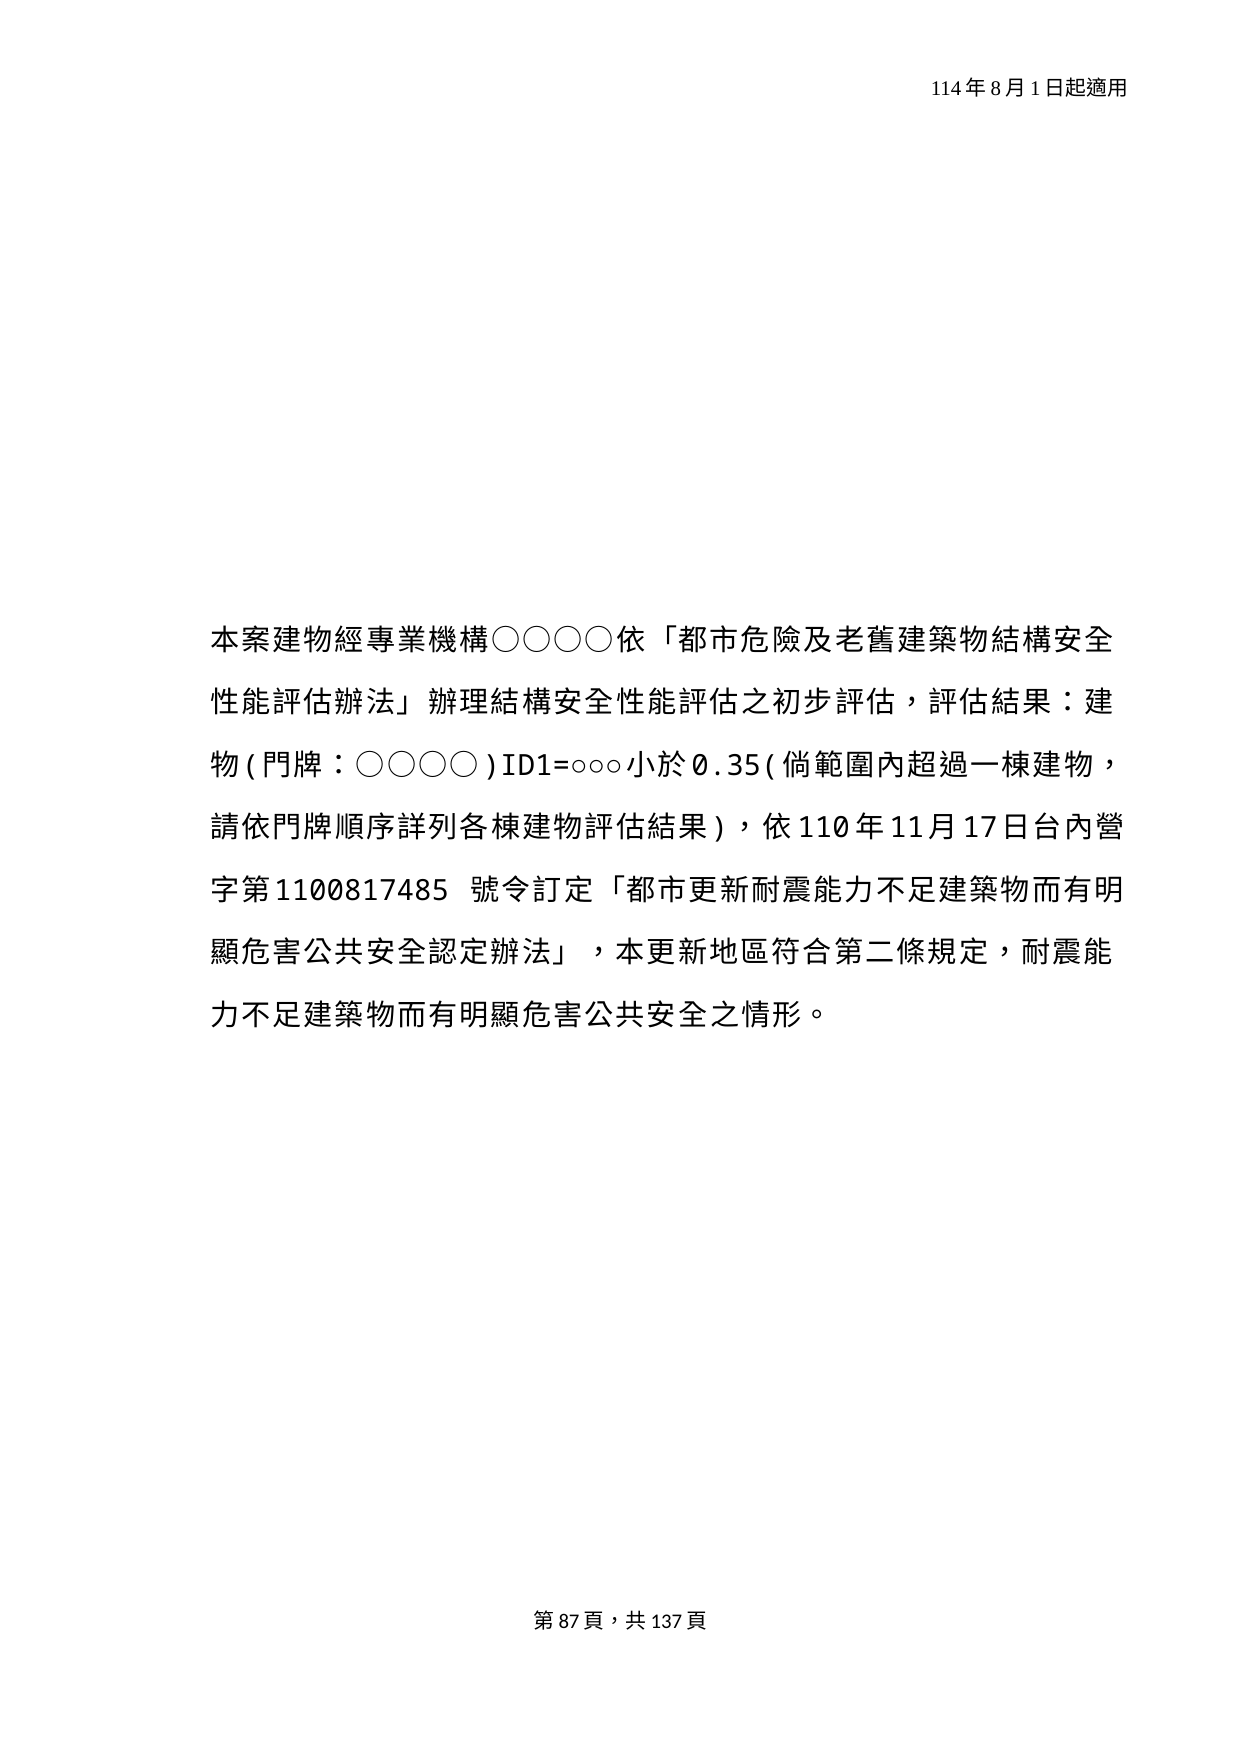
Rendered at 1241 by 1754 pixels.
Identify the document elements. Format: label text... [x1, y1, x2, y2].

text 本案建物經專業機構○○○○依「都市危險及老舊建築物結構安全性能評估辦法」辦理結構安全性能評估之初步評估，評估結果：建物(門牌：○○○○)ID1=○○○小於0.35(倘範圍內超過一棟建物，請依門牌順序詳列各棟建物評估結果)，依110年11月17日台內營字第1100817485 號令訂定「都市更新耐震能力不足建築物而有明顯危害公共安全認定辦法」，本更新地區符合第二條規定，耐震能力不足建築物而有明顯危害公共安全之情形。 [203, 596, 1125, 1033]
